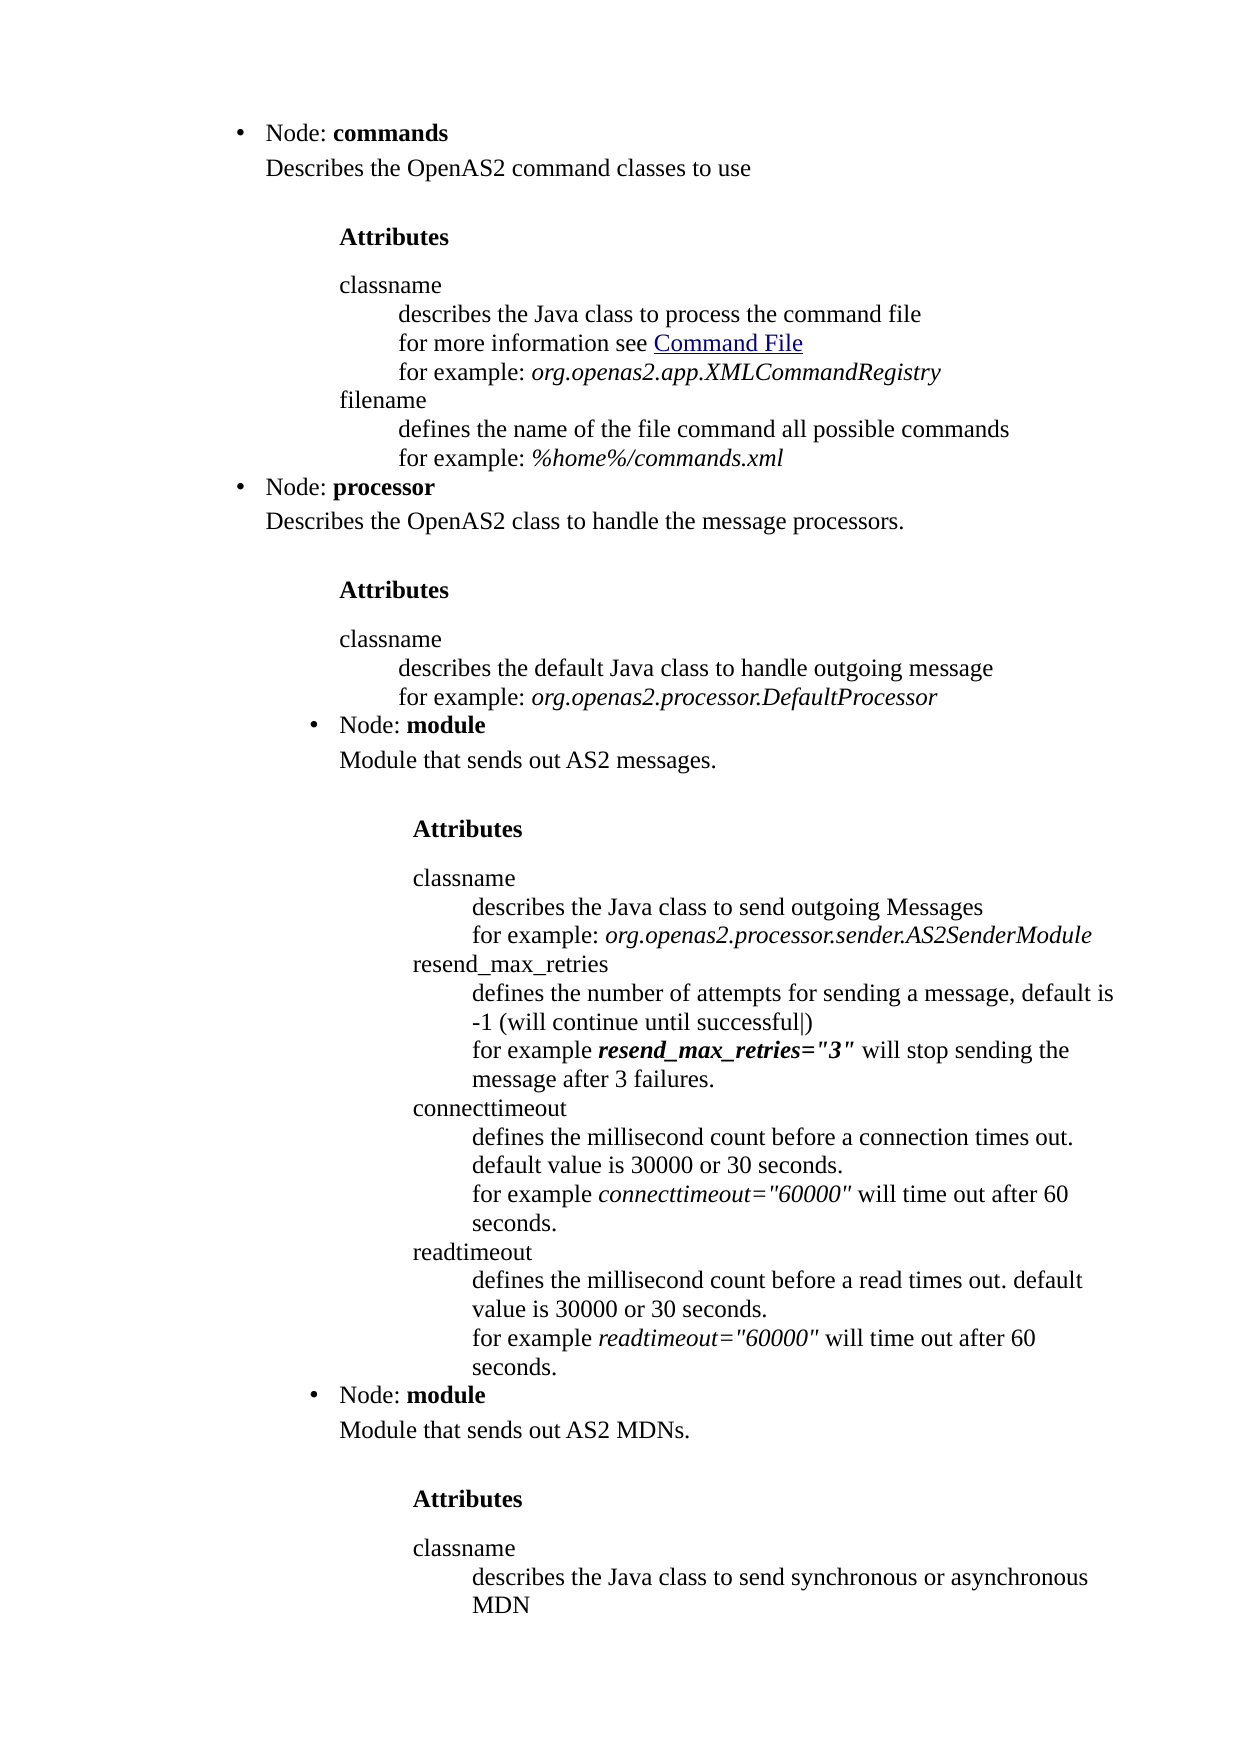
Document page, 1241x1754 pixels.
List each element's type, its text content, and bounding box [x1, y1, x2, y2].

list Attributes [383, 779, 1122, 843]
list defines the number of attempts for sending a message, default is -1 (will continue until successful|) for example resend_max_retries="3" will stop sending the message after 3 failures. [442, 978, 1122, 1093]
subtitle classname [309, 624, 1122, 653]
list Node: processor Describes the OpenAS2 class to handle the message processors. [236, 472, 1122, 535]
list Node: module Module that sends out AS2 messages. [309, 711, 1122, 774]
list defines the millisecond count before a read times out. default value is 30000 or 30 seconds. for example readtimeout="60000" will time out after 60 seconds. [442, 1266, 1122, 1381]
list Attributes [309, 541, 1122, 604]
subtitle classname [383, 1533, 1122, 1562]
subtitle classname [309, 271, 1122, 299]
subtitle filename [309, 386, 1122, 414]
list describes the Java class to send outgoing Messages for example: org.openas2.processor.sender.AS2SenderModule [442, 892, 1122, 949]
subtitle resend_max_retries [383, 949, 1122, 978]
list Attributes [309, 187, 1122, 250]
list describes the default Java class to handle outgoing message for example: org.openas2.processor.DefaultProcessor [369, 653, 1122, 711]
list defines the name of the file command all possible commands for example: %home%/commands.xml [369, 414, 1122, 472]
subtitle connecttimeout [383, 1093, 1122, 1122]
list Attributes [383, 1449, 1122, 1513]
list defines the millisecond count before a connection times out. default value is 30000 or 30 seconds. for example connecttimeout="60000" will time out after 60 seconds. [442, 1122, 1122, 1237]
list describes the Java class to process the command file for more information see Command File for example: org.openas2.app.XMLCommandRegistry [369, 299, 1122, 386]
subtitle readtimeout [383, 1237, 1122, 1266]
subtitle classname [383, 863, 1122, 892]
list describes the Java class to send synchronous or asynchronous MDN [442, 1562, 1122, 1619]
list Node: module Module that sends out AS2 MDNs. [309, 1381, 1122, 1444]
list Node: commands Describes the OpenAS2 command classes to use [236, 118, 1122, 181]
